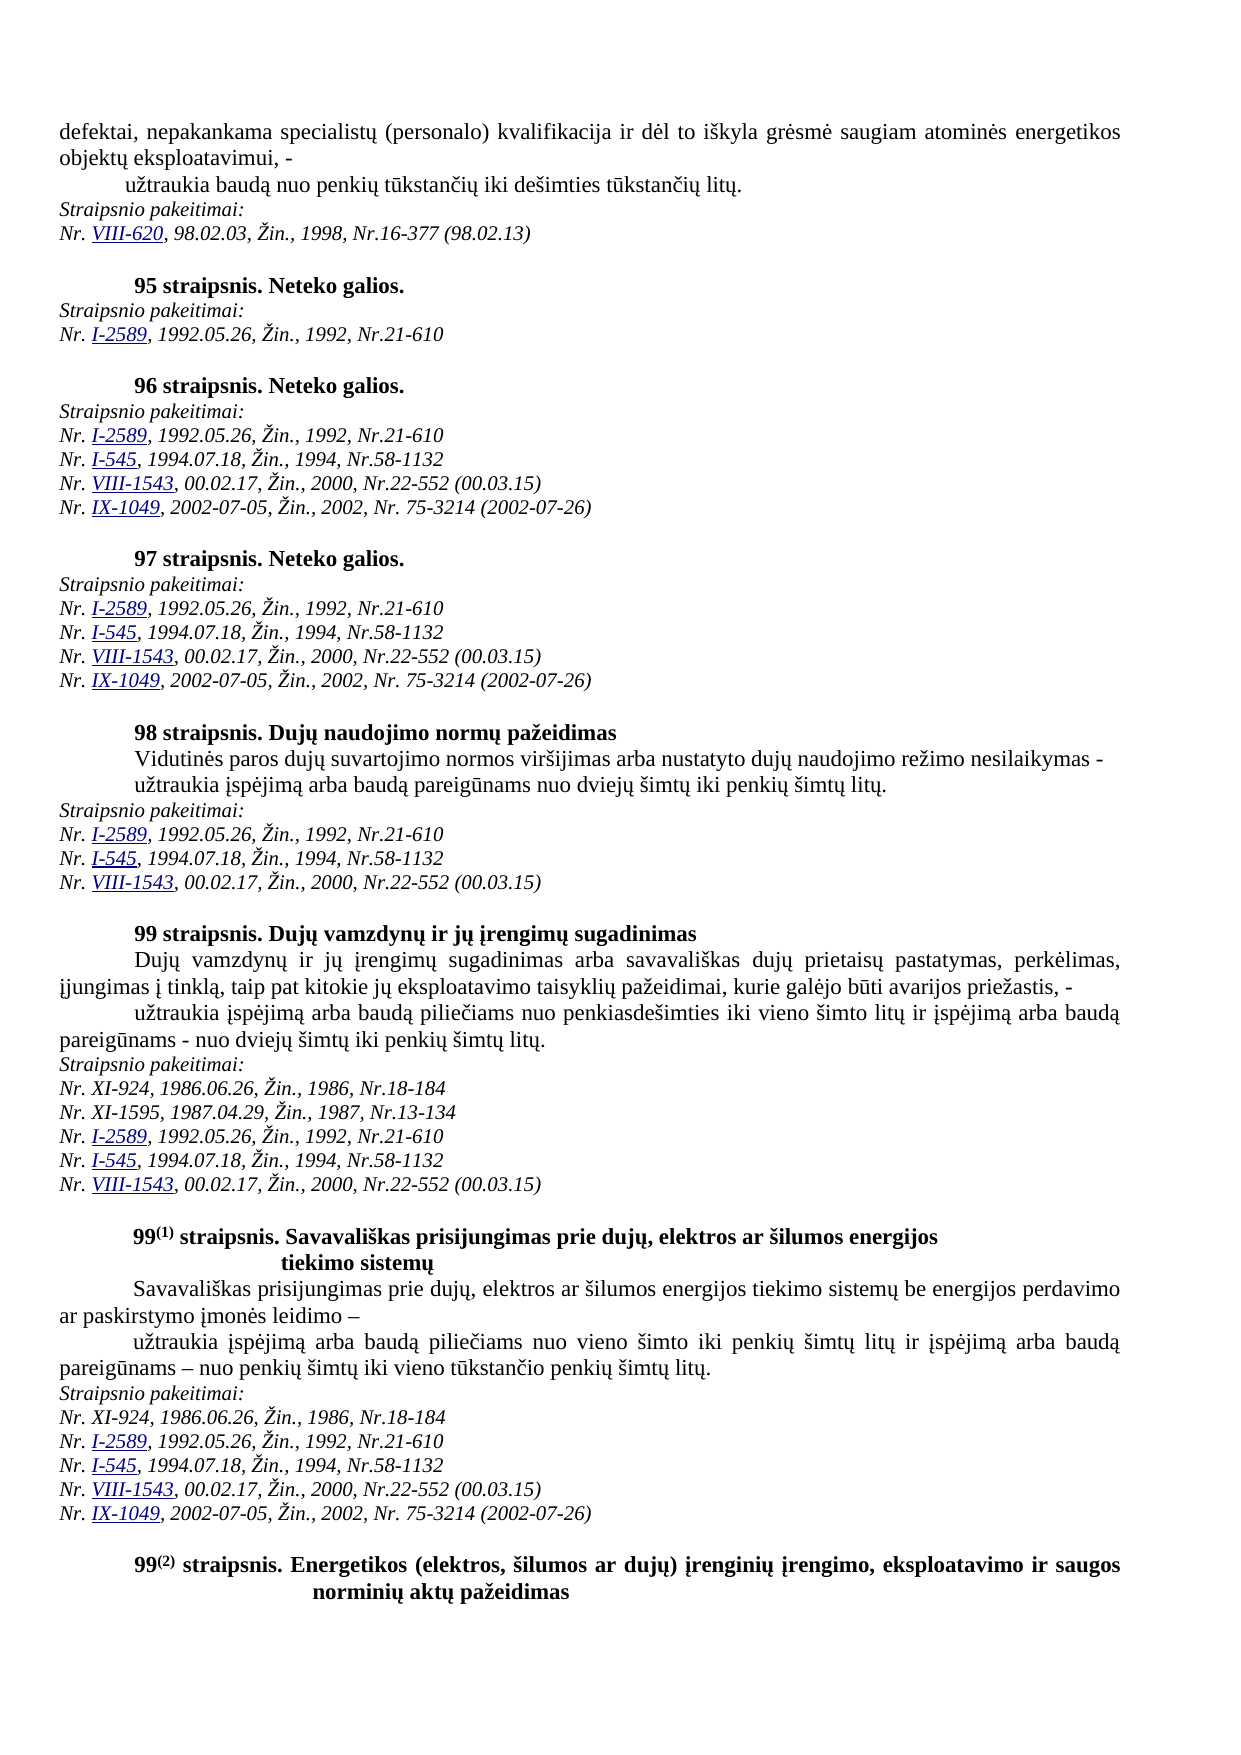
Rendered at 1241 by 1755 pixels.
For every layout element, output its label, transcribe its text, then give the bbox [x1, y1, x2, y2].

text 95 straipsnis. Neteko galios. [59, 272, 1122, 298]
text Nr. XI-924, 1986.06.26, Žin., 1986, Nr.18-184 [59, 1076, 1122, 1100]
text Nr. VIII-1543, 00.02.17, Žin., 2000, Nr.22-552 (00.03.15) [59, 1172, 1122, 1196]
text Straipsnio pakeitimai: [59, 572, 1122, 596]
text Nr. I-545, 1994.07.18, Žin., 1994, Nr.58-1132 [59, 1148, 1122, 1172]
text Straipsnio pakeitimai: [59, 1052, 1122, 1076]
text Nr. VIII-1543, 00.02.17, Žin., 2000, Nr.22-552 (00.03.15) [59, 1477, 1122, 1501]
text Nr. I-2589, 1992.05.26, Žin., 1992, Nr.21-610 [59, 1429, 1122, 1453]
text 96 straipsnis. Neteko galios. [59, 372, 1122, 399]
text defektai, nepakankama specialistų (personalo) kvalifikacija ir dėl to iškyla grėsmė saugiam atominės energetikos objektų eksploatavimui, - [59, 118, 1122, 171]
text Straipsnio pakeitimai: [59, 1381, 1122, 1405]
text Dujų vamzdynų ir jų įrengimų sugadinimas arba savavališkas dujų prietaisų pastatymas, perkėlimas, įjungimas į tinklą, taip pat kitokie jų eksploatavimo taisyklių pažeidimai, kurie galėjo būti avarijos priežastis, - [59, 947, 1122, 999]
text Nr. I-545, 1994.07.18, Žin., 1994, Nr.58-1132 [59, 846, 1122, 870]
text 97 straipsnis. Neteko galios. [59, 546, 1122, 572]
text Nr. I-545, 1994.07.18, Žin., 1994, Nr.58-1132 [59, 620, 1122, 644]
text 98 straipsnis. Dujų naudojimo normų pažeidimas [59, 718, 1122, 745]
text Nr. IX-1049, 2002-07-05, Žin., 2002, Nr. 75-3214 (2002-07-26) [59, 1501, 1122, 1525]
text 99(2) straipsnis. Energetikos (elektros, šilumos ar dujų) įrenginių įrengimo, eksploatavimo ir saugos norminių aktų pažeidimas [134, 1552, 1122, 1604]
text Nr. XI-924, 1986.06.26, Žin., 1986, Nr.18-184 [59, 1405, 1122, 1429]
text Nr. I-2589, 1992.05.26, Žin., 1992, Nr.21-610 [59, 322, 1122, 346]
text Nr. VIII-1543, 00.02.17, Žin., 2000, Nr.22-552 (00.03.15) [59, 471, 1122, 495]
text Nr. IX-1049, 2002-07-05, Žin., 2002, Nr. 75-3214 (2002-07-26) [59, 495, 1122, 519]
text Nr. VIII-1543, 00.02.17, Žin., 2000, Nr.22-552 (00.03.15) [59, 644, 1122, 668]
text Savavališkas prisijungimas prie dujų, elektros ar šilumos energijos tiekimo sistemų be energijos perdavimo ar paskirstymo įmonės leidimo – [59, 1275, 1122, 1328]
text užtraukia įspėjimą arba baudą piliečiams nuo vieno šimto iki penkių šimtų litų ir įspėjimą arba baudą pareigūnams – nuo penkių šimtų iki vieno tūkstančio penkių šimtų litų. [59, 1328, 1122, 1381]
text užtraukia baudą nuo penkių tūkstančių iki dešimties tūkstančių litų. [59, 171, 1122, 197]
text 99(1) straipsnis. Savavališkas prisijungimas prie dujų, elektros ar šilumos energijos [59, 1223, 1122, 1249]
text užtraukia įspėjimą arba baudą pareigūnams nuo dviejų šimtų iki penkių šimtų litų. [59, 771, 1122, 798]
text Nr. I-545, 1994.07.18, Žin., 1994, Nr.58-1132 [59, 1453, 1122, 1477]
text Straipsnio pakeitimai: [59, 399, 1122, 423]
text Nr. VIII-1543, 00.02.17, Žin., 2000, Nr.22-552 (00.03.15) [59, 870, 1122, 894]
text Nr. I-545, 1994.07.18, Žin., 1994, Nr.58-1132 [59, 447, 1122, 471]
text 99 straipsnis. Dujų vamzdynų ir jų įrengimų sugadinimas [59, 920, 1122, 947]
text Straipsnio pakeitimai: [59, 298, 1122, 322]
text Nr. IX-1049, 2002-07-05, Žin., 2002, Nr. 75-3214 (2002-07-26) [59, 668, 1122, 692]
text tiekimo sistemų [59, 1249, 1122, 1275]
text Straipsnio pakeitimai: [59, 798, 1122, 822]
text Nr. XI-1595, 1987.04.29, Žin., 1987, Nr.13-134 [59, 1100, 1122, 1124]
text užtraukia įspėjimą arba baudą piliečiams nuo penkiasdešimties iki vieno šimto litų ir įspėjimą arba baudą pareigūnams - nuo dviejų šimtų iki penkių šimtų litų. [59, 999, 1122, 1052]
text Nr. I-2589, 1992.05.26, Žin., 1992, Nr.21-610 [59, 822, 1122, 846]
text Straipsnio pakeitimai: [59, 197, 1122, 221]
text Nr. I-2589, 1992.05.26, Žin., 1992, Nr.21-610 [59, 423, 1122, 447]
text Vidutinės paros dujų suvartojimo normos viršijimas arba nustatyto dujų naudojimo režimo nesilaikymas - [59, 745, 1122, 771]
text Nr. VIII-620, 98.02.03, Žin., 1998, Nr.16-377 (98.02.13) [59, 221, 1122, 245]
text Nr. I-2589, 1992.05.26, Žin., 1992, Nr.21-610 [59, 596, 1122, 620]
text Nr. I-2589, 1992.05.26, Žin., 1992, Nr.21-610 [59, 1124, 1122, 1148]
